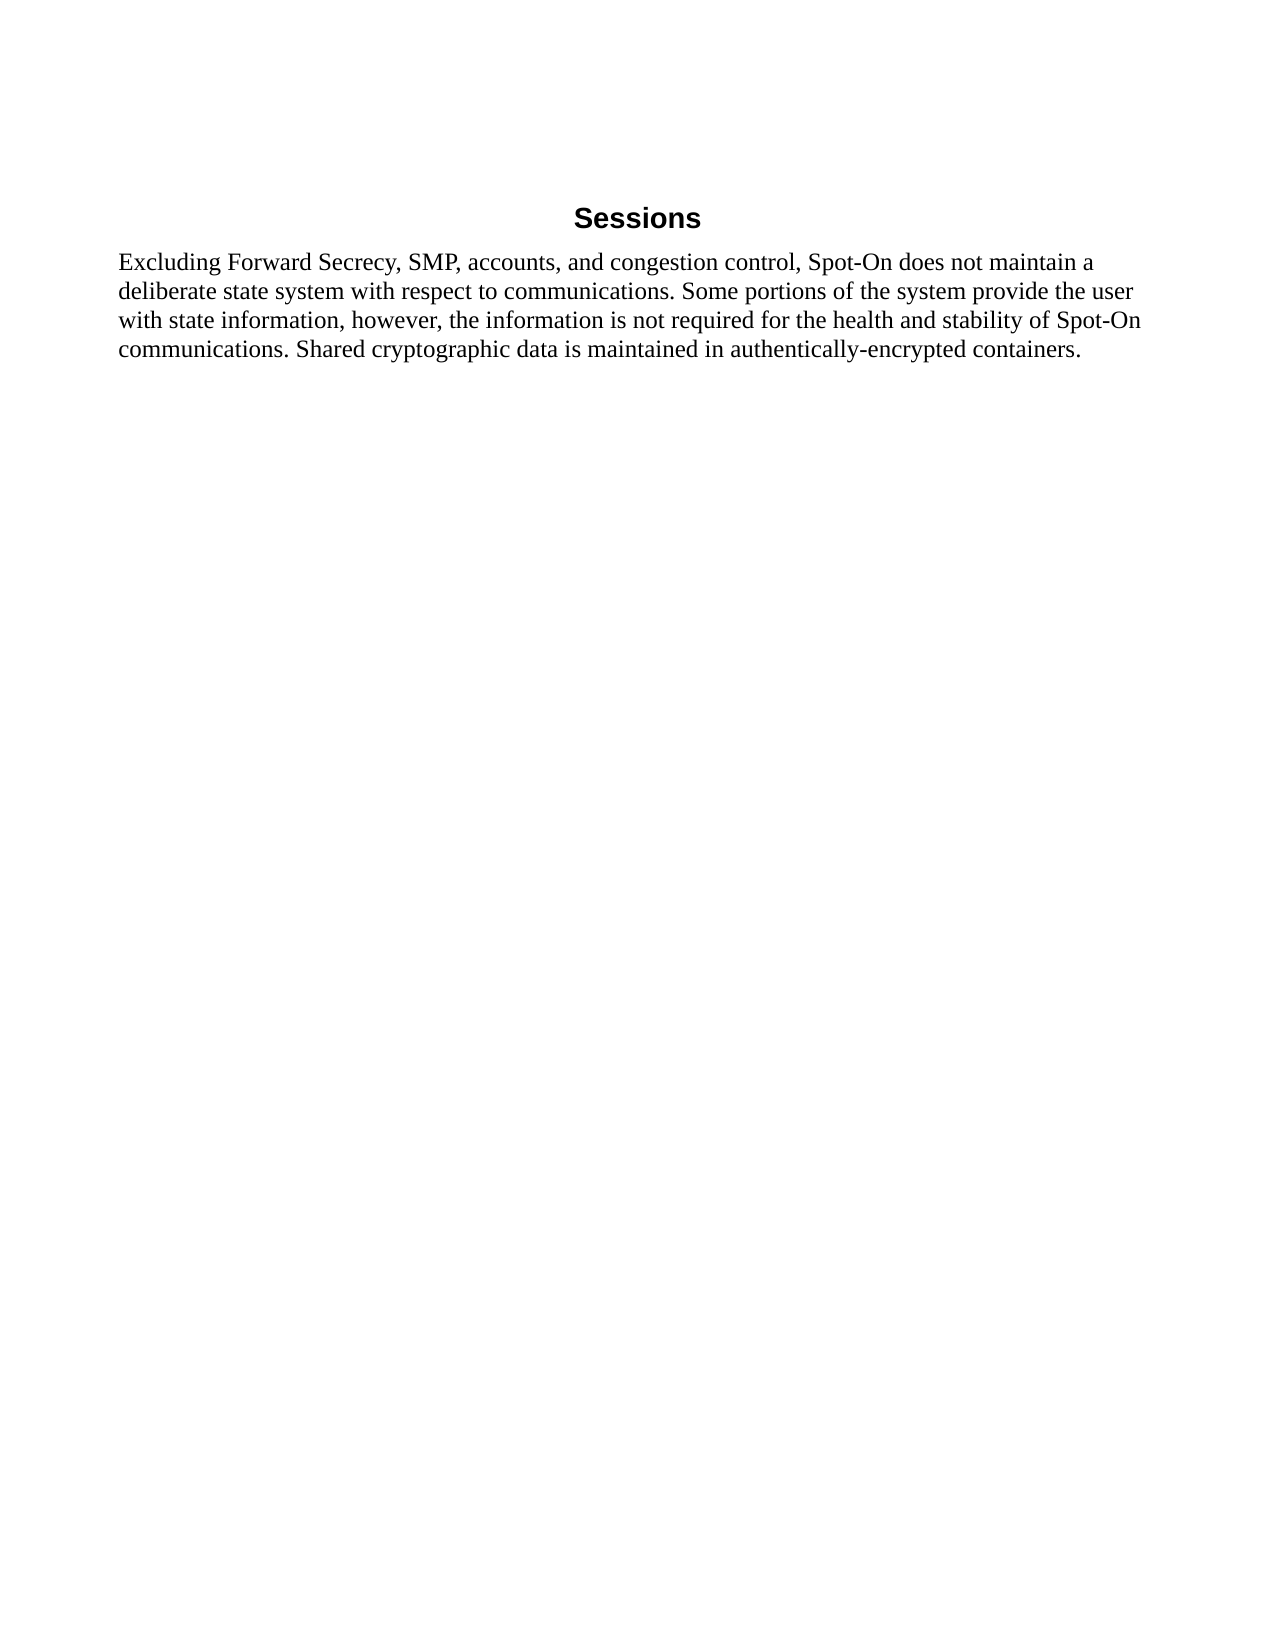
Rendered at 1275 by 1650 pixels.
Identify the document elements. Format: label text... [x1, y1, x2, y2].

subtitle Sessions [118, 201, 1157, 235]
text Excluding Forward Secrecy, SMP, accounts, and congestion control, Spot-On does not maintain a deliberate state system with respect to communications. Some portions of the system provide the user with state information, however, the information is not required for the health and stability of Spot-On communications. Shared cryptographic data is maintained in authentically-encrypted containers. [118, 247, 1157, 362]
